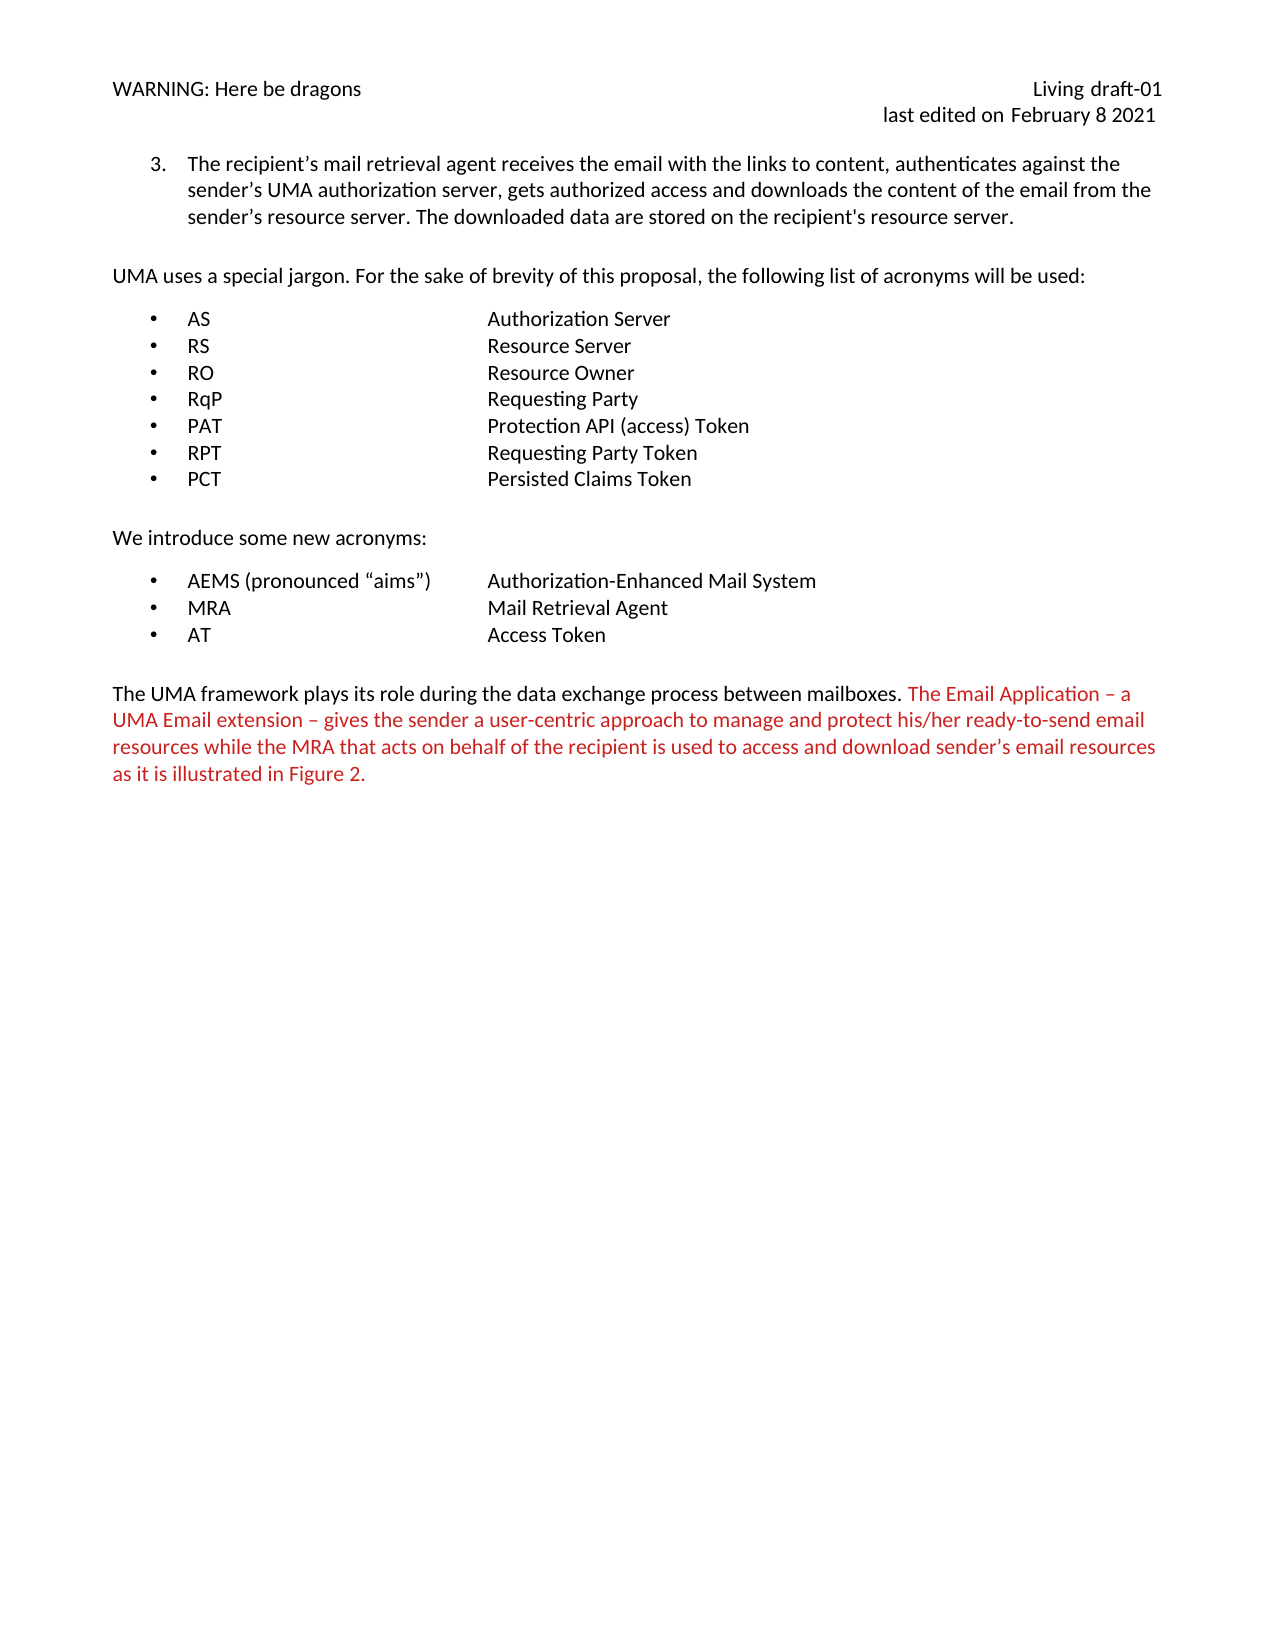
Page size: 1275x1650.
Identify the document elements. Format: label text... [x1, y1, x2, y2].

list PCT Persisted Claims Token [150, 465, 1162, 492]
text The UMA framework plays its role during the data exchange process between mailboxes. The Email Application – a UMA Email extension – gives the sender a user-centric approach to manage and protect his/her ready-to-send email resources while the MRA that acts on behalf of the recipient is used to access and download sender’s email resources as it is illustrated in Figure 2. [112, 680, 1162, 813]
list RS Resource Server [150, 332, 1162, 359]
list RO Resource Owner [150, 359, 1162, 385]
text We introduce some new acronyms: [112, 524, 1162, 551]
text UMA uses a special jargon. For the sake of brevity of this proposal, the following list of acronyms will be used: [112, 262, 1162, 289]
list RqP Requesting Party [150, 385, 1162, 412]
list The recipient’s mail retrieval agent receives the email with the links to content, authenticates against the sender’s UMA authorization server, gets authorized access and downloads the content of the email from the sender’s resource server. The downloaded data are stored on the recipient's resource server. [150, 150, 1162, 230]
list AEMS (pronounced “aims”) Authorization-Enhanced Mail System [150, 567, 1162, 594]
list MRA Mail Retrieval Agent [150, 594, 1162, 621]
list RPT Requesting Party Token [150, 439, 1162, 465]
list PAT Protection API (access) Token [150, 412, 1162, 439]
list AT Access Token [150, 621, 1162, 647]
list AS Authorization Server [150, 305, 1162, 332]
